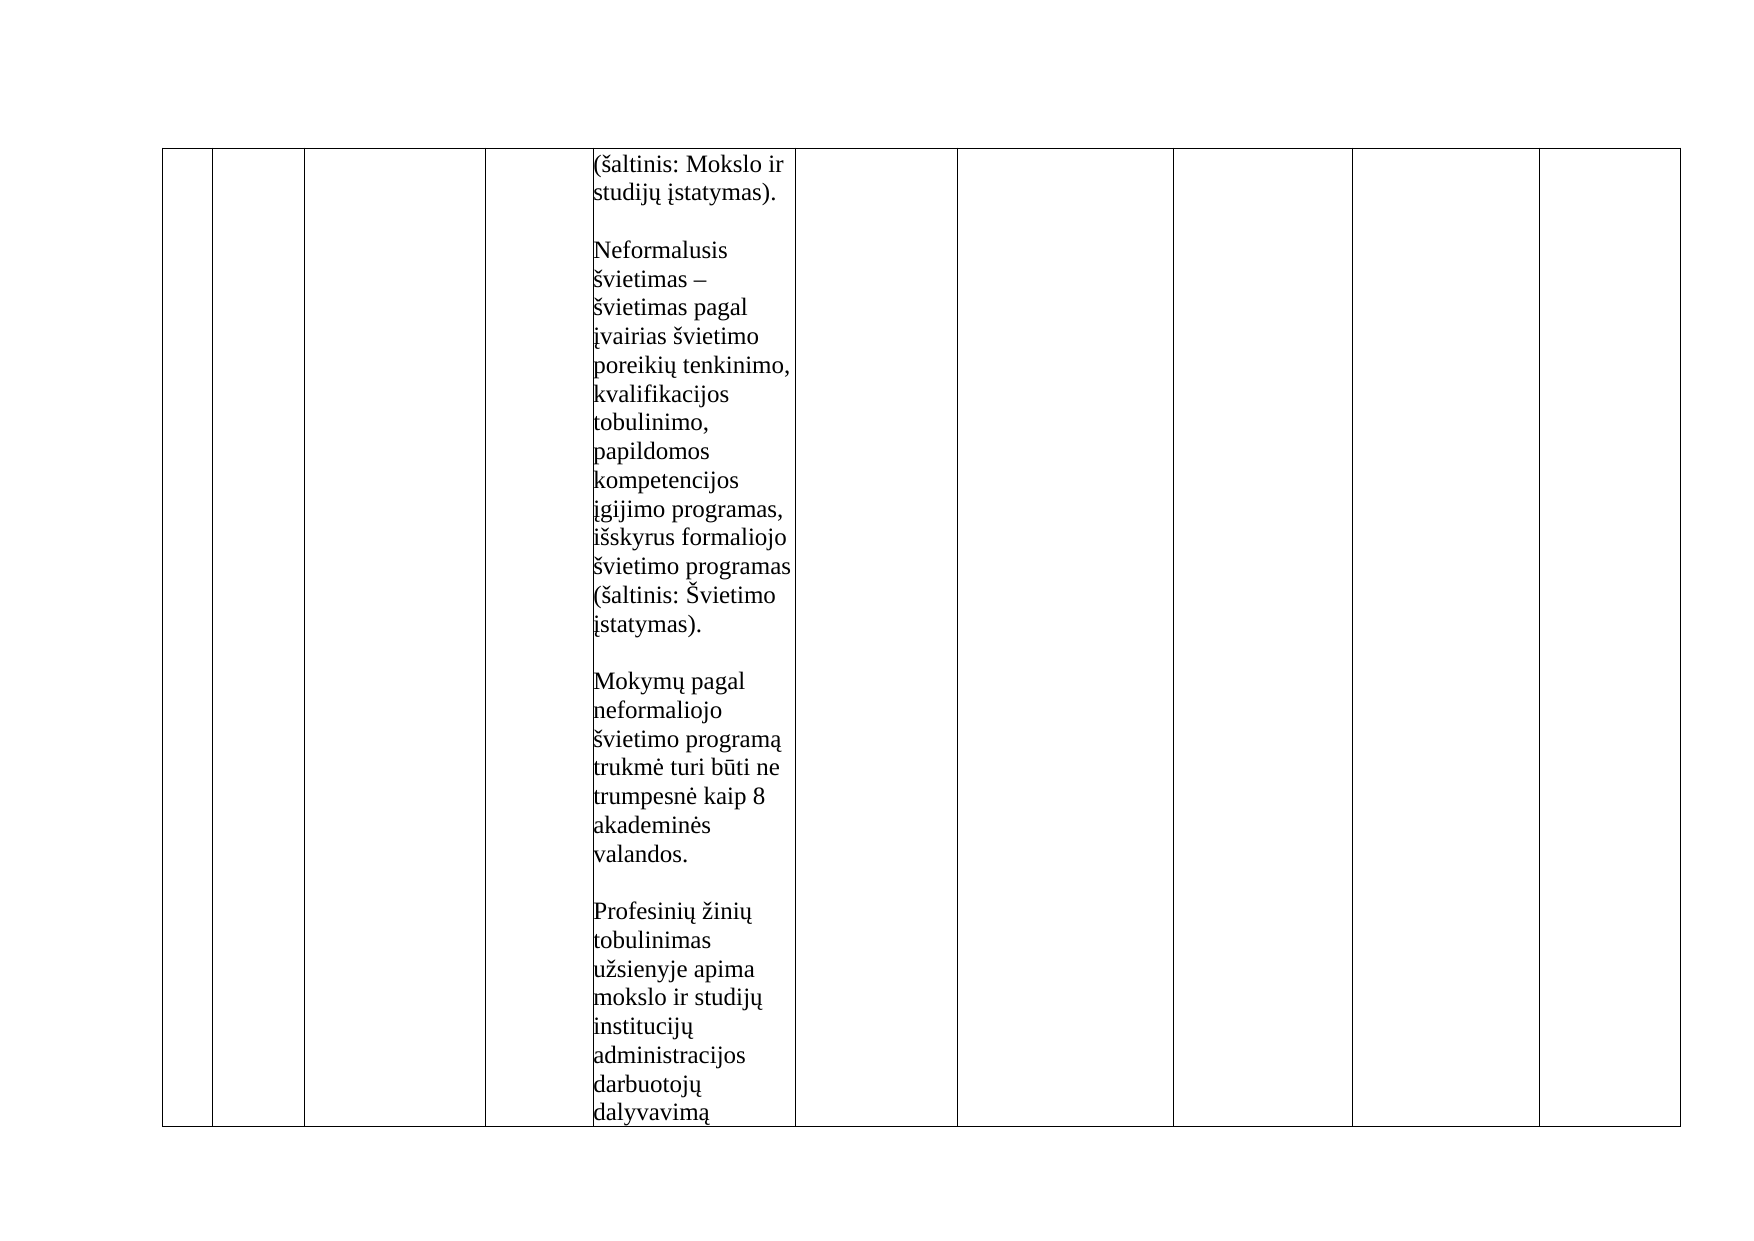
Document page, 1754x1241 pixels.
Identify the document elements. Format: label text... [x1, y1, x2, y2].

table_cell [796, 149, 957, 1126]
table_cell [958, 149, 1173, 1126]
table_cell [486, 149, 593, 1126]
table_cell [1540, 149, 1680, 1126]
table_cell [163, 149, 212, 1126]
table_cell [1353, 149, 1539, 1126]
table_cell [305, 149, 485, 1126]
table_cell [213, 149, 304, 1126]
table_cell (šaltinis: Mokslo ir studijų įstatymas). Neformalusis švietimas – švietimas pagal įvairias švietimo poreikių tenkinimo, kvalifikacijos tobulinimo, papildomos kompetencijos įgijimo programas, išskyrus formaliojo švietimo programas (šaltinis: Švietimo įstatymas). Mokymų pagal neformaliojo švietimo programą trukmė turi būti ne trumpesnė kaip 8 akademinės valandos. Profesinių žinių tobulinimas užsienyje apima mokslo ir studijų institucijų administracijos darbuotojų dalyvavimą [594, 149, 795, 1126]
table_cell [1174, 149, 1352, 1126]
